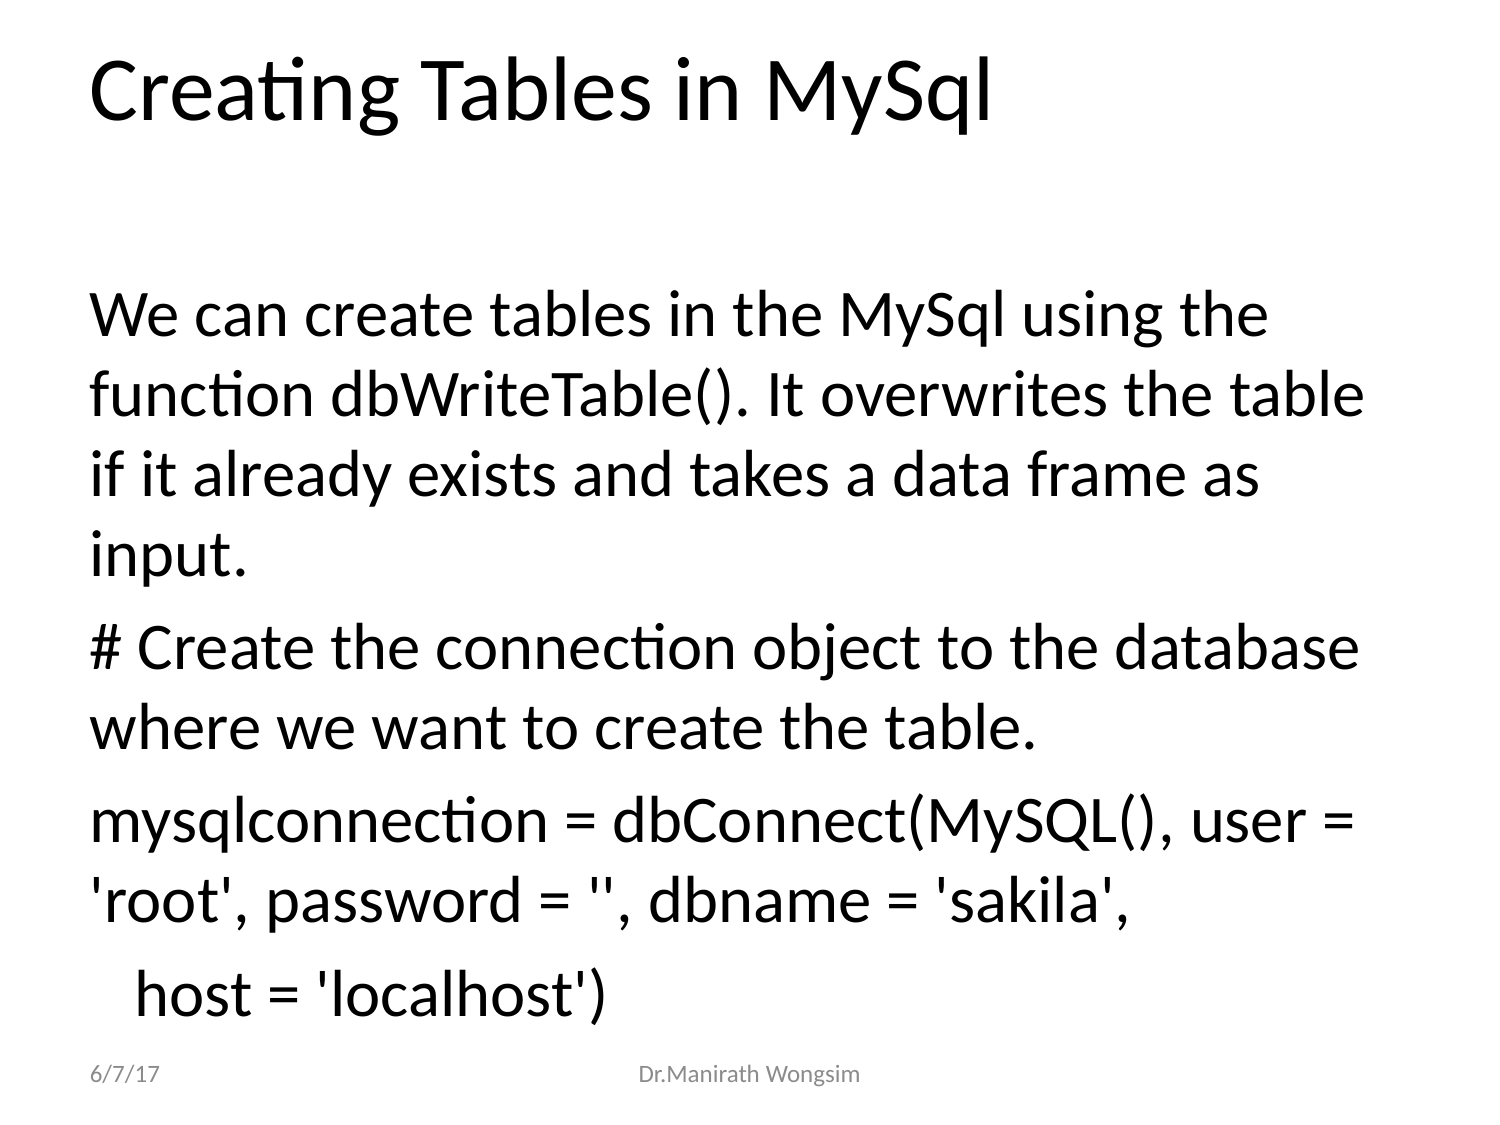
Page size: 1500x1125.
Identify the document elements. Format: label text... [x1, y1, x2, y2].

text_box Creating Tables in MySql [75, 45, 1425, 233]
text_box 06/07/2017 [74, 1042, 425, 1103]
text_box Dr.Manirath Wongsim [512, 1042, 988, 1103]
text_box We can create tables in the MySql using the function dbWriteTable(). It overwrites the table if it already exists and takes a data frame as input. # Create the connection object to the database where we want to create the table. mysqlconnection = dbConnect(MySQL(), user = 'root', password = '', dbname = 'sakila', host = 'localhost') # Use the R data frame "mtcars" to create the table in MySql. # All the rows of mtcars are taken inot MySql. dbWriteTable(mysqlconnection, "mtcars", mtcars[, ], overwrite = TRUE) [75, 262, 1425, 1083]
